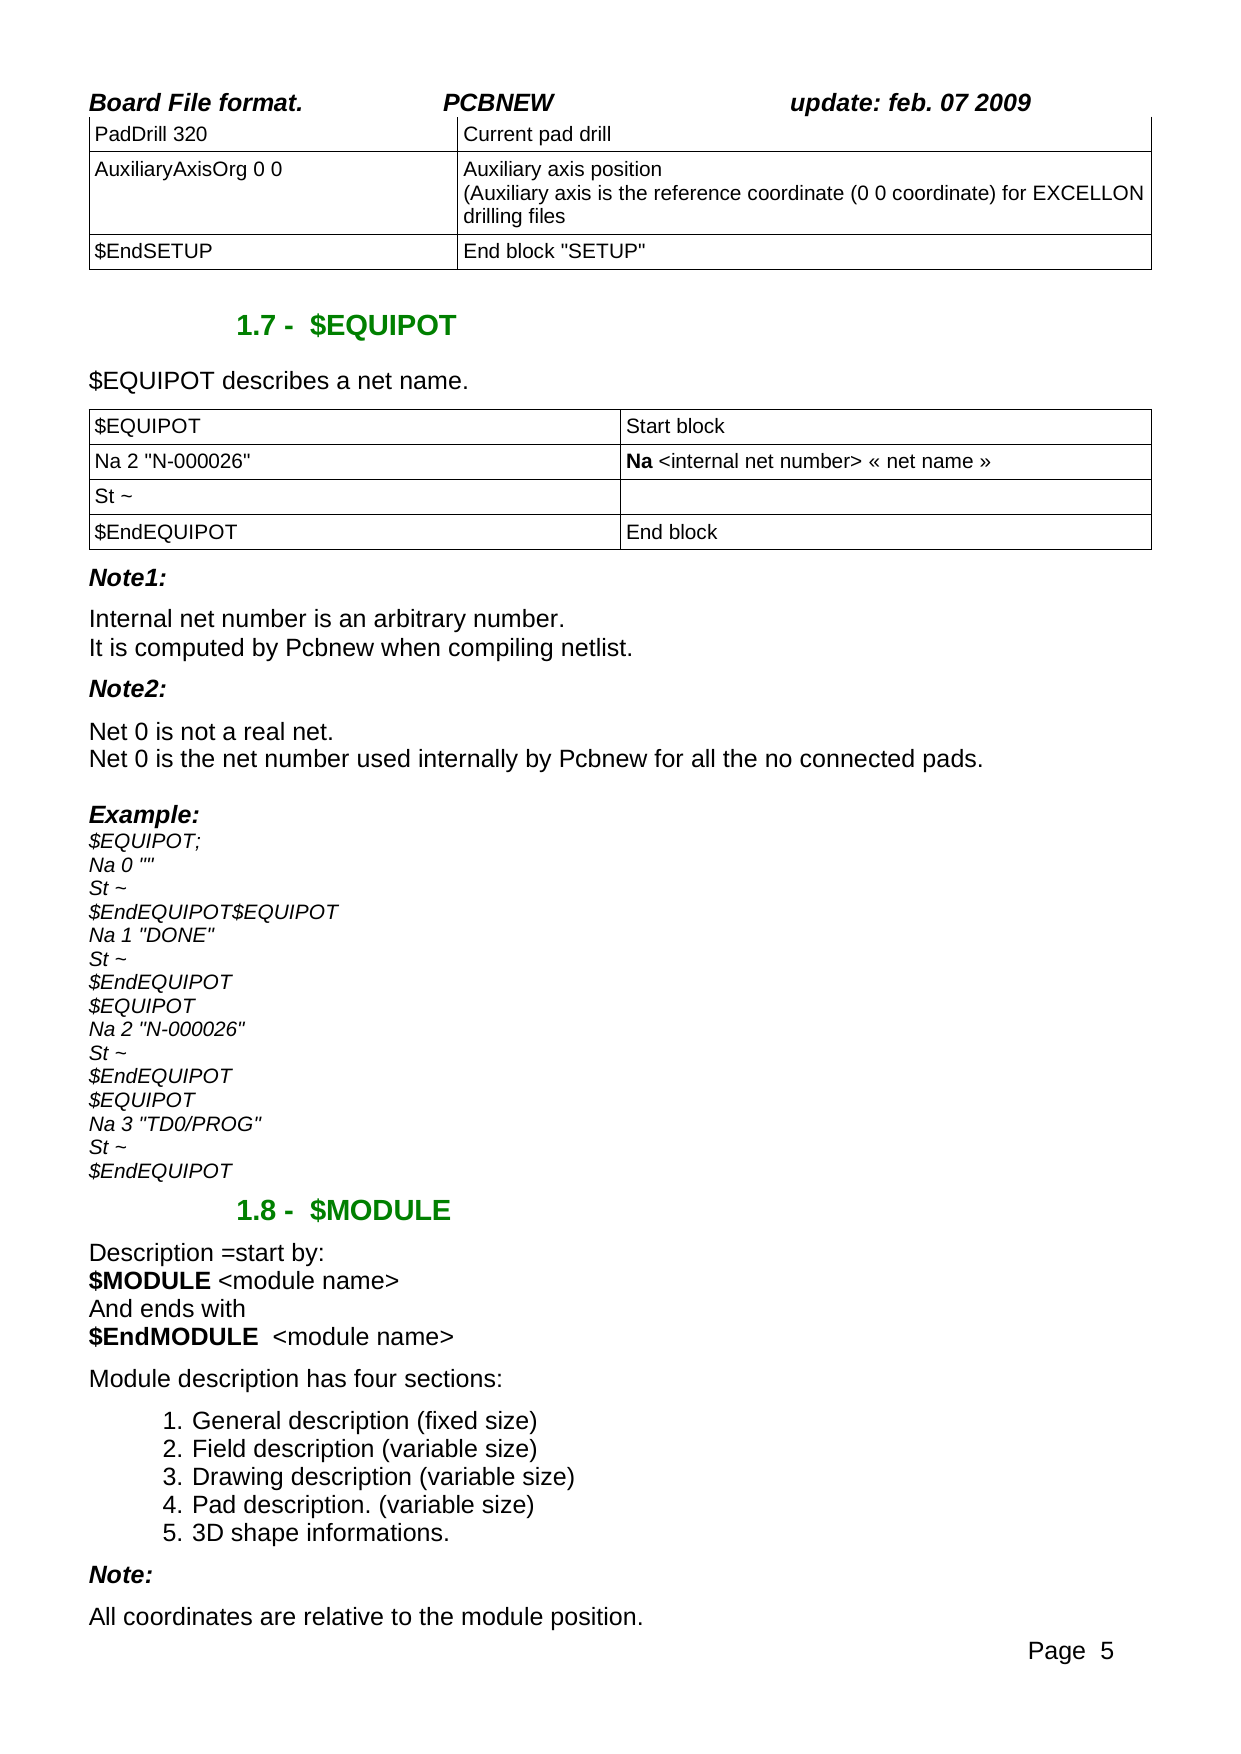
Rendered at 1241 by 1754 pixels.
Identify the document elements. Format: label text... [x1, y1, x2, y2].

text $EQUIPOT describes a net name. [88, 367, 1152, 395]
text $EQUIPOT; [88, 829, 1152, 853]
text Na 1 "DONE" [88, 924, 1152, 947]
text Na 3 "TD0/PROG" [88, 1112, 1152, 1136]
table_header Start block [621, 410, 1151, 444]
text Example: [88, 801, 1152, 829]
text St ~ [88, 947, 1152, 971]
text $EndEQUIPOT [88, 1065, 1152, 1088]
table_cell $EndSETUP [90, 235, 457, 269]
text $EndEQUIPOT$EQUIPOT [88, 900, 1152, 924]
table_cell End block "SETUP" [458, 235, 1151, 269]
text $EndEQUIPOT [88, 971, 1152, 994]
text Note1: [88, 563, 1152, 591]
text Note: [88, 1561, 1152, 1589]
list General description (fixed size) [162, 1407, 1152, 1435]
table_cell AuxiliaryAxisOrg 0 0 [90, 152, 457, 234]
table_header $EQUIPOT [90, 410, 620, 444]
text St ~ [88, 1041, 1152, 1065]
subtitle $EQUIPOT [162, 309, 1152, 341]
list Pad description. (variable size) [162, 1491, 1152, 1519]
table_cell End block [621, 515, 1151, 549]
table_cell Na 2 "N-000026" [90, 445, 620, 479]
list Field description (variable size) [162, 1435, 1152, 1463]
text And ends with [88, 1295, 1152, 1323]
text $EQUIPOT [88, 1088, 1152, 1112]
list Drawing description (variable size) [162, 1463, 1152, 1491]
text Na 2 "N-000026" [88, 1018, 1152, 1041]
text $EndMODULE <module name> [88, 1323, 1152, 1351]
text Net 0 is not a real net. [88, 717, 1152, 745]
table_cell Auxiliary axis position (Auxiliary axis is the reference coordinate (0 0 coordinate) for EXCELLON drilling files [458, 152, 1151, 234]
text Description =start by: [88, 1239, 1152, 1267]
text Net 0 is the net number used internally by Pcbnew for all the no connected pads. [88, 745, 1152, 773]
subtitle $MODULE [162, 1194, 1152, 1227]
text Module description has four sections: [88, 1365, 1152, 1393]
table_cell PadDrill 320 [90, 117, 457, 151]
text Note2: [88, 675, 1152, 703]
list 3D shape informations. [162, 1519, 1152, 1547]
text It is computed by Pcbnew when compiling netlist. [88, 633, 1152, 661]
text St ~ [88, 877, 1152, 900]
text Na 0 "" [88, 853, 1152, 877]
text $EQUIPOT [88, 994, 1152, 1018]
text St ~ [88, 1136, 1152, 1159]
text $EndEQUIPOT [88, 1159, 1152, 1183]
text $MODULE <module name> [88, 1267, 1152, 1295]
text Internal net number is an arbitrary number. [88, 605, 1152, 633]
table_cell [621, 480, 1151, 514]
text All coordinates are relative to the module position. [88, 1603, 1152, 1631]
table_cell St ~ [90, 480, 620, 514]
table_cell Current pad drill [458, 117, 1151, 151]
table_cell $EndEQUIPOT [90, 515, 620, 549]
table_cell Na <internal net number> « net name » [621, 445, 1151, 479]
